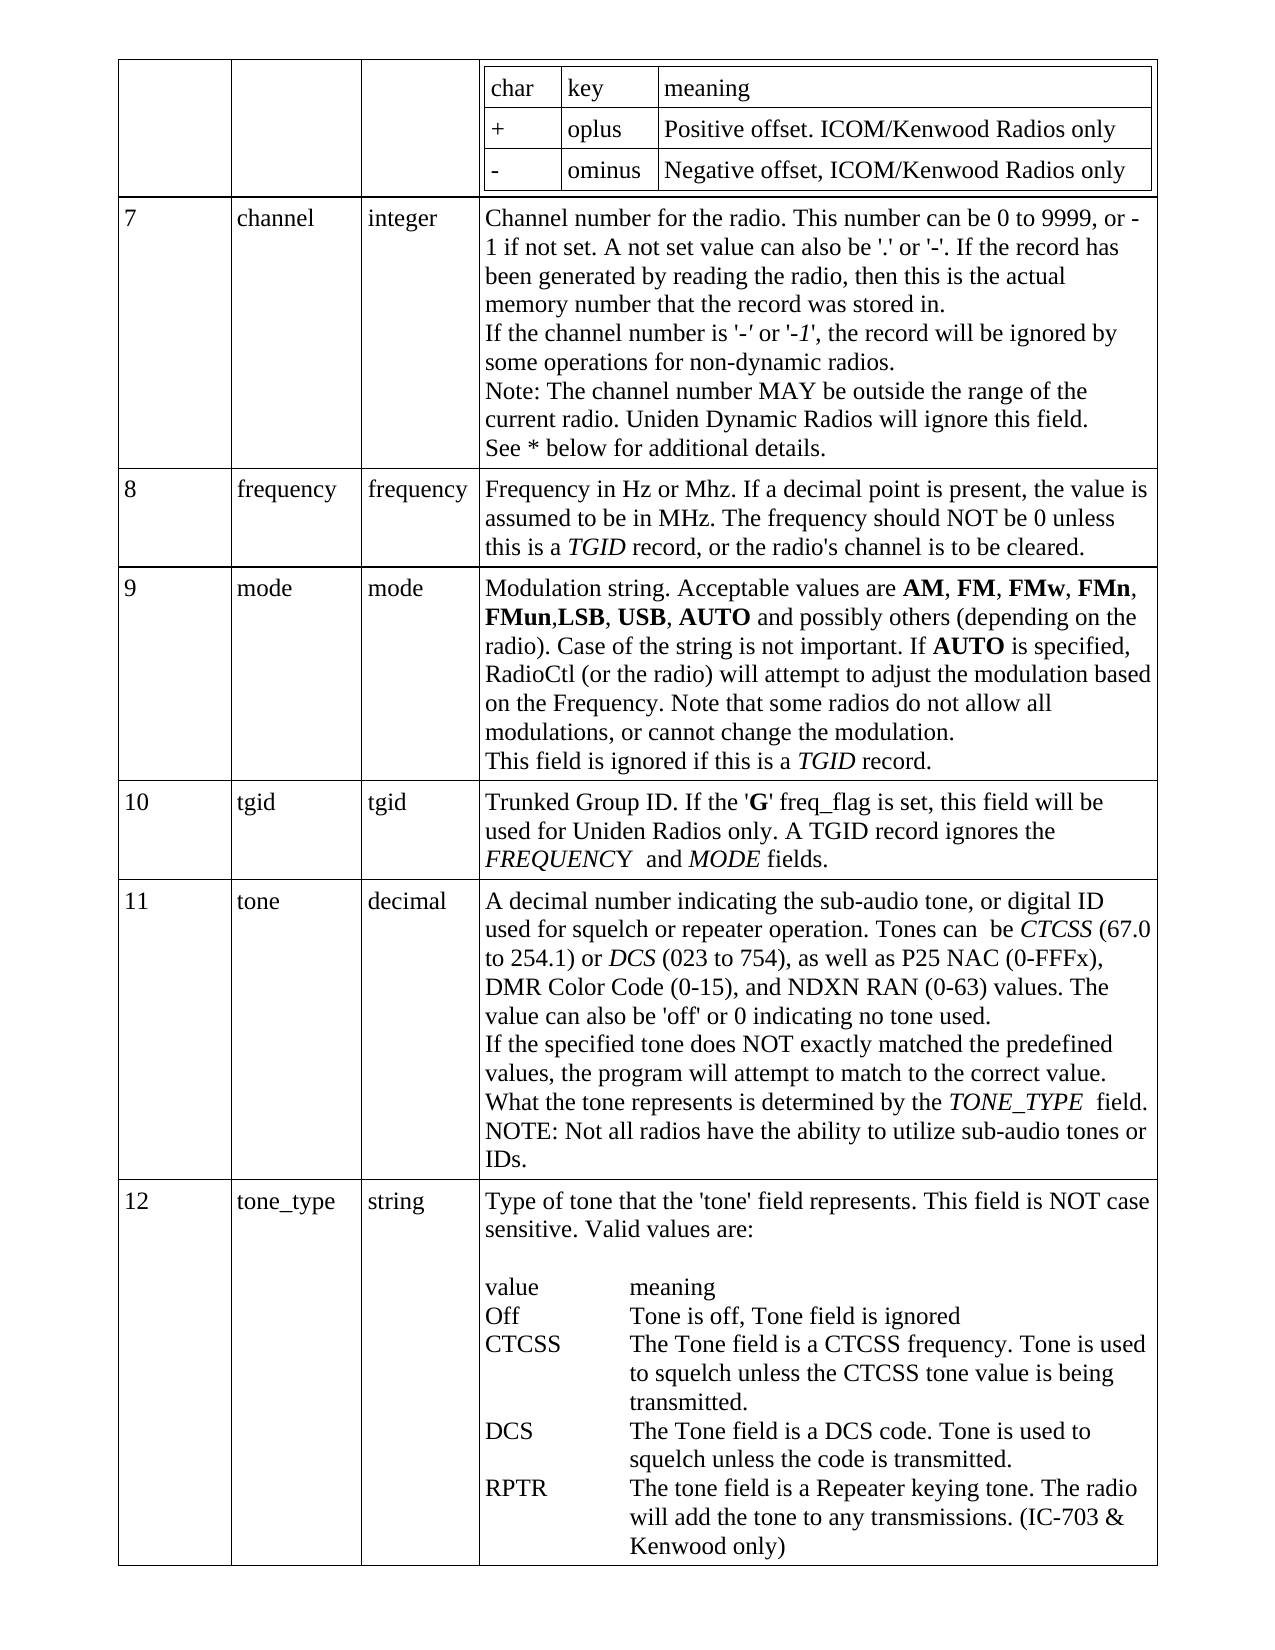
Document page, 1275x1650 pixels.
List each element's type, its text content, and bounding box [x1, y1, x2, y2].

table_cell 8 [119, 469, 231, 566]
table_cell - [485, 149, 561, 189]
table_cell channel [232, 198, 361, 468]
table_cell tgid [362, 781, 479, 879]
table_cell [119, 60, 231, 196]
table_cell [480, 60, 1157, 196]
table_cell Off [485, 1301, 629, 1329]
table_header meaning [659, 67, 1151, 107]
table_cell [362, 60, 479, 196]
table_cell 10 [119, 781, 231, 879]
table_cell The tone field is a Repeater keying tone. The radio will add the tone to any transmissions. (IC-703 & Kenwood only) [629, 1473, 1151, 1559]
table_cell frequency [362, 469, 479, 566]
table_cell The Tone field is a CTCSS frequency. Tone is used to squelch unless the CTCSS tone value is being transmitted. [629, 1330, 1151, 1416]
table_cell CTCSS [485, 1330, 629, 1416]
table_cell Positive offset. ICOM/Kenwood Radios only [659, 108, 1151, 148]
table_cell 12 [119, 1180, 231, 1565]
table_cell Negative offset, ICOM/Kenwood Radios only [659, 149, 1151, 189]
table_cell mode [232, 568, 361, 780]
table_cell string [362, 1180, 479, 1565]
table_cell 7 [119, 198, 231, 468]
table_cell integer [362, 198, 479, 468]
table_cell tgid [232, 781, 361, 879]
table_cell 9 [119, 568, 231, 780]
table_cell [232, 60, 361, 196]
table_cell A decimal number indicating the sub-audio tone, or digital ID used for squelch or repeater operation. Tones can be CTCSS (67.0 to 254.1) or DCS (023 to 754), as well as P25 NAC (0-FFFx), DMR Color Code (0-15), and NDXN RAN (0-63) values. The value can also be 'off' or 0 indicating no tone used. If the specified tone does NOT exactly matched the predefined values, the program will attempt to match to the correct value. What the tone represents is determined by the TONE_TYPE field. NOTE: Not all radios have the ability to utilize sub-audio tones or IDs. [480, 880, 1157, 1179]
table_cell mode [362, 568, 479, 780]
table_cell RPTR [485, 1473, 629, 1559]
table_cell DCS [485, 1416, 629, 1473]
table_cell Trunked Group ID. If the 'G' freq_flag is set, this field will be used for Uniden Radios only. A TGID record ignores the FREQUENCY and MODE fields. [480, 781, 1157, 879]
table_cell The Tone field is a DCS code. Tone is used to squelch unless the code is transmitted. [629, 1416, 1151, 1473]
table_cell tone_type [232, 1180, 361, 1565]
table_cell Type of tone that the 'tone' field represents. This field is NOT case sensitive. Valid values are: [480, 1180, 1157, 1565]
table_cell ominus [562, 149, 658, 189]
table_header char [485, 67, 561, 107]
table_cell + [485, 108, 561, 148]
table_header meaning [629, 1272, 1151, 1301]
table_cell Tone is off, Tone field is ignored [629, 1301, 1151, 1329]
table_header key [562, 67, 658, 107]
table_header value [485, 1272, 629, 1301]
table_cell oplus [562, 108, 658, 148]
table_cell tone [232, 880, 361, 1179]
table_cell Frequency in Hz or Mhz. If a decimal point is present, the value is assumed to be in MHz. The frequency should NOT be 0 unless this is a TGID record, or the radio's channel is to be cleared. [480, 469, 1157, 566]
table_cell 11 [119, 880, 231, 1179]
table_cell decimal [362, 880, 479, 1179]
table_cell frequency [232, 469, 361, 566]
table_cell Channel number for the radio. This number can be 0 to 9999, or -1 if not set. A not set value can also be '.' or '-'. If the record has been generated by reading the radio, then this is the actual memory number that the record was stored in. If the channel number is '-' or '-1', the record will be ignored by some operations for non-dynamic radios. Note: The channel number MAY be outside the range of the current radio. Uniden Dynamic Radios will ignore this field. See * below for additional details. [480, 198, 1157, 468]
table_cell Modulation string. Acceptable values are AM, FM, FMw, FMn, FMun,LSB, USB, AUTO and possibly others (depending on the radio). Case of the string is not important. If AUTO is specified, RadioCtl (or the radio) will attempt to adjust the modulation based on the Frequency. Note that some radios do not allow all modulations, or cannot change the modulation. This field is ignored if this is a TGID record. [480, 568, 1157, 780]
